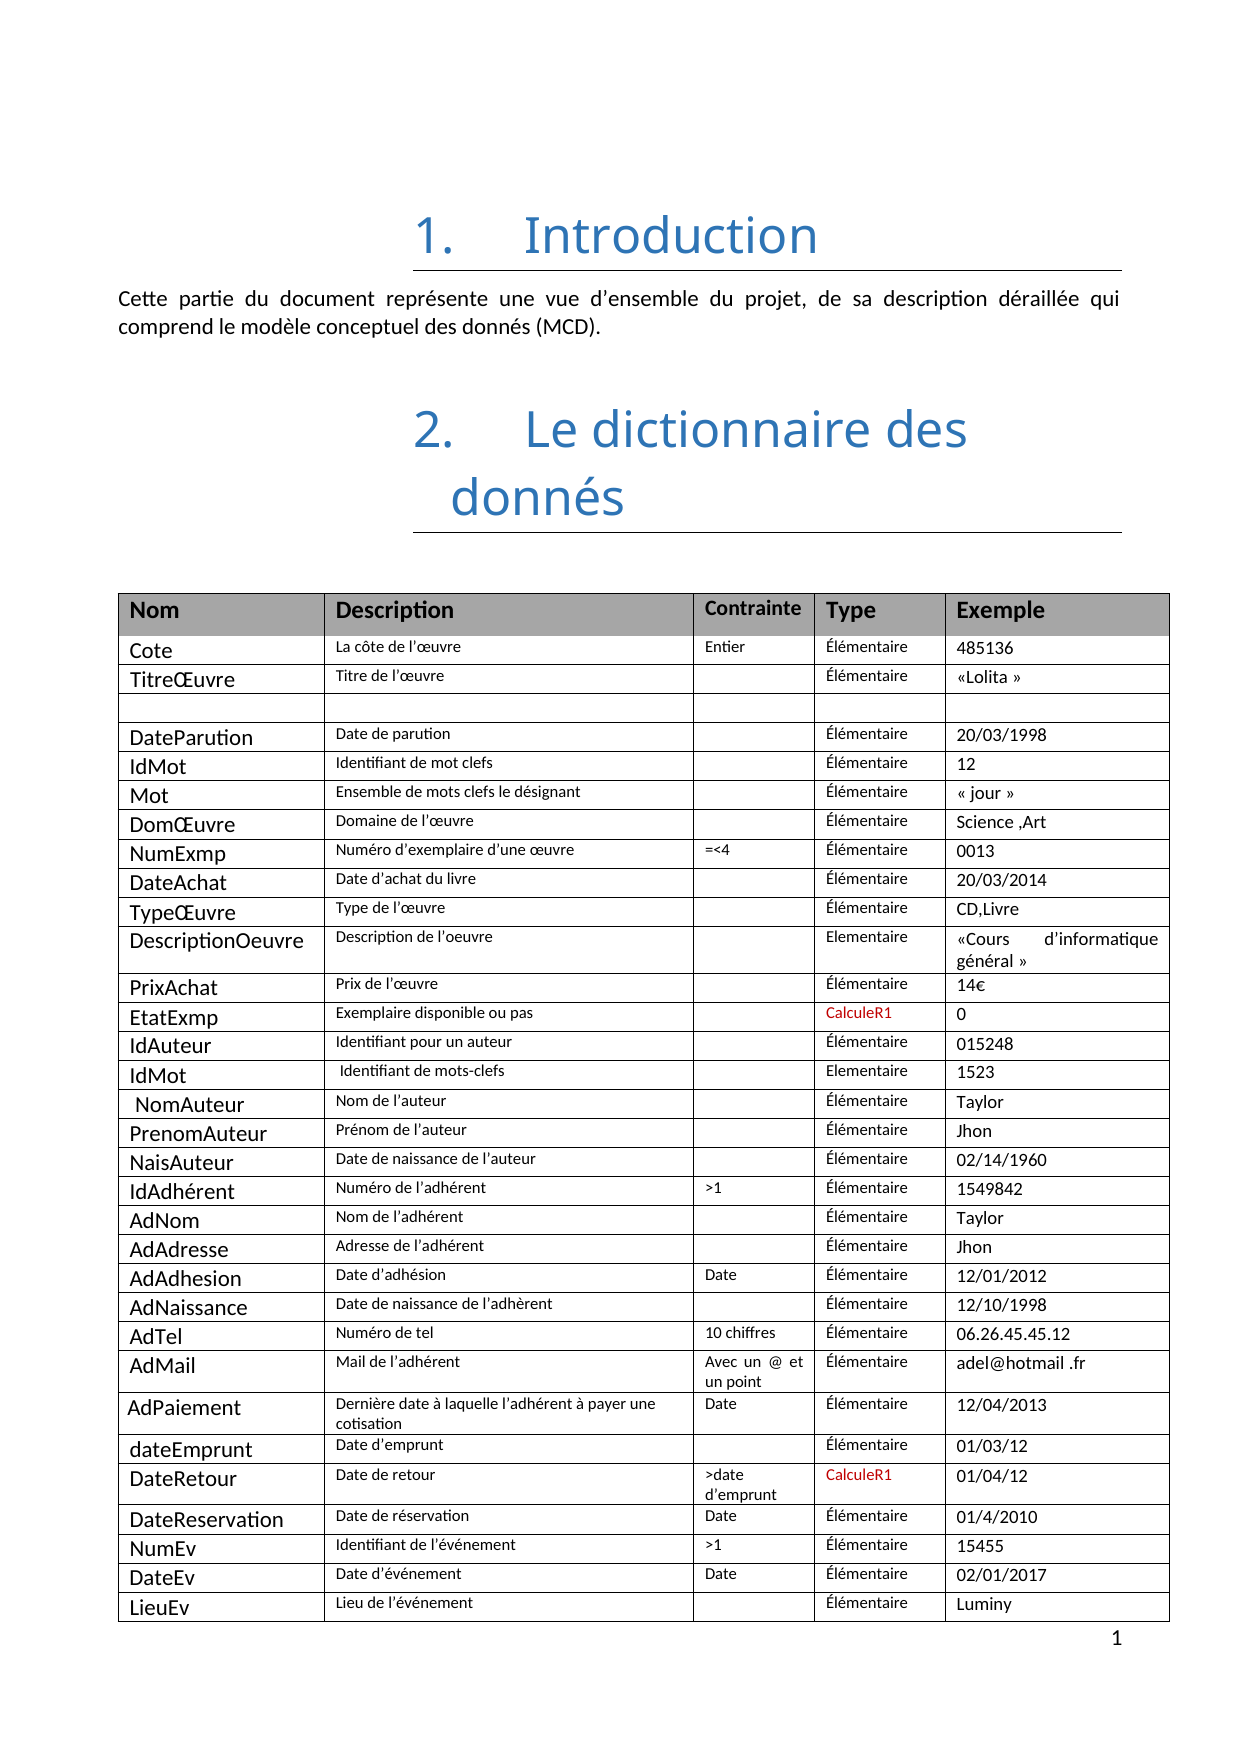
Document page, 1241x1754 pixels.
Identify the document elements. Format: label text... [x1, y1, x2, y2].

table_cell DescriptionOeuvre [119, 927, 324, 972]
table_cell Date [694, 1564, 814, 1592]
table_cell Avec un @ et un point [694, 1351, 814, 1392]
table_cell AdPaiement [119, 1393, 324, 1434]
table_cell [694, 1206, 814, 1234]
table_cell 12/04/2013 [946, 1393, 1169, 1434]
table_cell Élémentaire [815, 1435, 945, 1463]
table_cell Date d’adhésion [325, 1264, 693, 1292]
table_cell DateEv [119, 1564, 324, 1592]
table_cell 485136 [946, 636, 1169, 664]
table_cell 1523 [946, 1061, 1169, 1089]
table_cell [694, 898, 814, 926]
table_cell Élémentaire [815, 1564, 945, 1592]
table_cell Élémentaire [815, 665, 945, 693]
table_cell Élémentaire [815, 1206, 945, 1234]
table_cell 12 [946, 752, 1169, 780]
table_cell [694, 1119, 814, 1147]
table_cell 01/03/12 [946, 1435, 1169, 1463]
table_cell Numéro de tel [325, 1322, 693, 1350]
table_cell AdAdresse [119, 1235, 324, 1263]
table_cell Science ,Art [946, 810, 1169, 838]
table_cell DomŒuvre [119, 810, 324, 838]
table_cell Jhon [946, 1235, 1169, 1263]
table_cell [815, 694, 945, 722]
table_cell Ensemble de mots clefs le désignant [325, 781, 693, 809]
table_cell Élémentaire [815, 636, 945, 664]
table_cell Élémentaire [815, 1090, 945, 1118]
table_cell Élémentaire [815, 810, 945, 838]
table_cell NumEv [119, 1535, 324, 1562]
table_cell Exemplaire disponible ou pas [325, 1003, 693, 1031]
table_cell Taylor [946, 1206, 1169, 1234]
table_cell CalculeR1 [815, 1464, 945, 1504]
table_cell Élémentaire [815, 1119, 945, 1147]
table_cell IdAuteur [119, 1032, 324, 1060]
table_cell Identifiant de mot clefs [325, 752, 693, 780]
table_cell LieuEv [119, 1593, 324, 1621]
table_cell [694, 1003, 814, 1031]
table_cell [694, 1061, 814, 1089]
table_cell AdNom [119, 1206, 324, 1234]
table_cell Élémentaire [815, 1177, 945, 1205]
table_cell [694, 1148, 814, 1176]
table_cell [694, 869, 814, 897]
table_cell 01/4/2010 [946, 1505, 1169, 1533]
table_cell 15455 [946, 1535, 1169, 1562]
table_cell 20/03/2014 [946, 869, 1169, 897]
table_cell Élémentaire [815, 1032, 945, 1060]
table_cell [694, 974, 814, 1002]
table_cell 01/04/12 [946, 1464, 1169, 1504]
table_cell IdMot [119, 1061, 324, 1089]
table_cell [694, 1293, 814, 1321]
table_cell Élémentaire [815, 781, 945, 809]
table_cell DateRetour [119, 1464, 324, 1504]
text Cette partie du document représente une vue d’ensemble du projet, de sa description déraillée qui comprend le modèle conceptuel des donnés (MCD). [118, 284, 1122, 340]
table_cell [694, 1090, 814, 1118]
table_cell Entier [694, 636, 814, 664]
table_cell EtatExmp [119, 1003, 324, 1031]
table_cell Élémentaire [815, 1505, 945, 1533]
table_cell Date [694, 1505, 814, 1533]
table_cell NomAuteur [119, 1090, 324, 1118]
table_cell Élémentaire [815, 1351, 945, 1392]
table_cell NumExmp [119, 840, 324, 867]
table_cell Élémentaire [815, 1235, 945, 1263]
table_cell Élémentaire [815, 898, 945, 926]
subtitle Le dictionnaire des donnés [413, 394, 1122, 532]
table_cell Prénom de l’auteur [325, 1119, 693, 1147]
table_cell 0 [946, 1003, 1169, 1031]
table_cell CD,Livre [946, 898, 1169, 926]
table_cell Élémentaire [815, 752, 945, 780]
table_cell Date de naissance de l’auteur [325, 1148, 693, 1176]
table_cell [694, 1435, 814, 1463]
table_cell AdTel [119, 1322, 324, 1350]
table_cell [694, 665, 814, 693]
table_cell Date de parution [325, 723, 693, 751]
table_cell Nom de l’adhérent [325, 1206, 693, 1234]
table_cell Élémentaire [815, 1535, 945, 1562]
table_cell =<4 [694, 840, 814, 867]
subtitle Introduction [413, 200, 1122, 270]
table_cell Élémentaire [815, 840, 945, 867]
table_cell DateReservation [119, 1505, 324, 1533]
table_cell Date [694, 1393, 814, 1434]
table_cell AdAdhesion [119, 1264, 324, 1292]
table_cell Nom de l’auteur [325, 1090, 693, 1118]
table_cell 015248 [946, 1032, 1169, 1060]
table_header Exemple [946, 594, 1169, 636]
table_cell 02/01/2017 [946, 1564, 1169, 1592]
table_cell [946, 694, 1169, 722]
table_cell 0013 [946, 840, 1169, 867]
table_cell >1 [694, 1535, 814, 1562]
table_cell Prix de l’œuvre [325, 974, 693, 1002]
table_cell PrenomAuteur [119, 1119, 324, 1147]
table_cell Type de l’œuvre [325, 898, 693, 926]
table_cell Luminy [946, 1593, 1169, 1621]
table_cell [694, 723, 814, 751]
table_cell 12/01/2012 [946, 1264, 1169, 1292]
table_cell Cote [119, 636, 324, 664]
table_cell Élémentaire [815, 869, 945, 897]
table_cell Date d’achat du livre [325, 869, 693, 897]
table_cell «Lolita » [946, 665, 1169, 693]
table_cell Dernière date à laquelle l’adhérent à payer une cotisation [325, 1393, 693, 1434]
table_cell Identifiant de l’événement [325, 1535, 693, 1562]
table_cell Description de l’oeuvre [325, 927, 693, 972]
table_cell Adresse de l’adhérent [325, 1235, 693, 1263]
table_cell IdMot [119, 752, 324, 780]
table_cell Élémentaire [815, 723, 945, 751]
table_cell Identifiant de mots-clefs [325, 1061, 693, 1089]
table_header Description [325, 594, 693, 636]
table_cell La côte de l’œuvre [325, 636, 693, 664]
table_cell Date d’événement [325, 1564, 693, 1592]
table_cell [694, 1032, 814, 1060]
table_cell Mail de l’adhérent [325, 1351, 693, 1392]
table_cell Identifiant pour un auteur [325, 1032, 693, 1060]
table_cell DateParution [119, 723, 324, 751]
table_cell [694, 781, 814, 809]
table_cell TitreŒuvre [119, 665, 324, 693]
table_cell Date [694, 1264, 814, 1292]
table_cell AdMail [119, 1351, 324, 1392]
table_cell [694, 694, 814, 722]
table_cell 20/03/1998 [946, 723, 1169, 751]
table_cell Domaine de l’œuvre [325, 810, 693, 838]
table_cell « jour » [946, 781, 1169, 809]
table_cell Élémentaire [815, 1593, 945, 1621]
table_cell [694, 1593, 814, 1621]
table_header Nom [119, 594, 324, 636]
table_cell 02/14/1960 [946, 1148, 1169, 1176]
table_cell Date de retour [325, 1464, 693, 1504]
table_cell DateAchat [119, 869, 324, 897]
table_cell Élémentaire [815, 1393, 945, 1434]
table_cell 12/10/1998 [946, 1293, 1169, 1321]
table_cell «Cours d’informatique général » [946, 927, 1169, 972]
table_cell CalculeR1 [815, 1003, 945, 1031]
table_cell Élémentaire [815, 1148, 945, 1176]
table_cell Date d’emprunt [325, 1435, 693, 1463]
table_cell >date d’emprunt [694, 1464, 814, 1504]
table_cell Titre de l’œuvre [325, 665, 693, 693]
table_cell 14€ [946, 974, 1169, 1002]
table_cell dateEmprunt [119, 1435, 324, 1463]
table_cell [694, 810, 814, 838]
table_header Type [815, 594, 945, 636]
table_cell 06.26.45.45.12 [946, 1322, 1169, 1350]
table_cell adel@hotmail .fr [946, 1351, 1169, 1392]
table_cell Élémentaire [815, 1322, 945, 1350]
table_cell 10 chiffres [694, 1322, 814, 1350]
table_cell Mot [119, 781, 324, 809]
table_cell [119, 694, 324, 722]
table_cell Taylor [946, 1090, 1169, 1118]
table_cell Numéro de l’adhérent [325, 1177, 693, 1205]
table_cell Élémentaire [815, 1293, 945, 1321]
table_cell NaisAuteur [119, 1148, 324, 1176]
table_cell Elementaire [815, 927, 945, 972]
table_cell Jhon [946, 1119, 1169, 1147]
table_cell >1 [694, 1177, 814, 1205]
table_cell [694, 927, 814, 972]
table_cell TypeŒuvre [119, 898, 324, 926]
table_cell Élémentaire [815, 974, 945, 1002]
table_cell AdNaissance [119, 1293, 324, 1321]
table_cell [694, 1235, 814, 1263]
table_header Contrainte [694, 594, 814, 636]
table_cell Lieu de l’événement [325, 1593, 693, 1621]
table_cell Date de réservation [325, 1505, 693, 1533]
table_cell Numéro d’exemplaire d’une œuvre [325, 840, 693, 867]
table_cell IdAdhérent [119, 1177, 324, 1205]
table_cell Élémentaire [815, 1264, 945, 1292]
table_cell PrixAchat [119, 974, 324, 1002]
table_cell [325, 694, 693, 722]
table_cell 1549842 [946, 1177, 1169, 1205]
table_cell Date de naissance de l’adhèrent [325, 1293, 693, 1321]
table_cell [694, 752, 814, 780]
table_cell Elementaire [815, 1061, 945, 1089]
